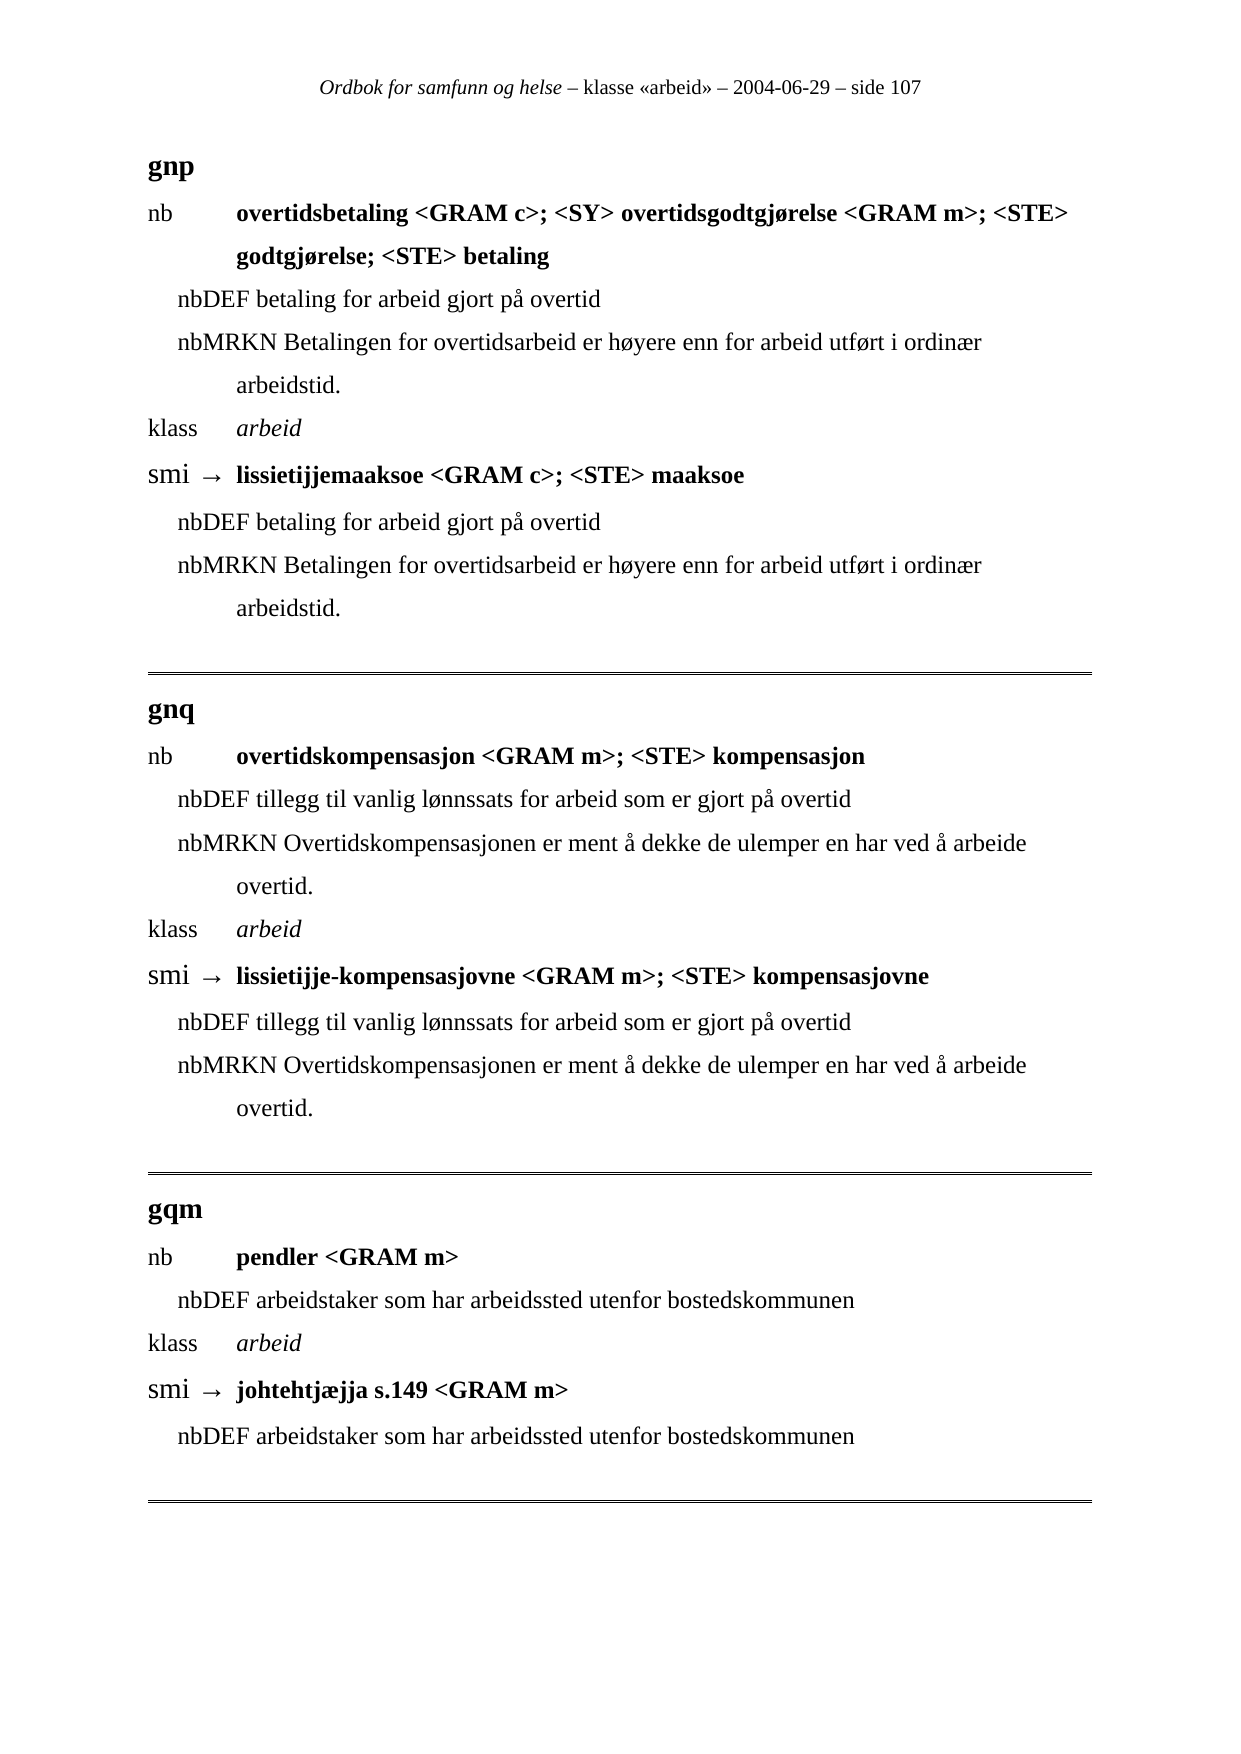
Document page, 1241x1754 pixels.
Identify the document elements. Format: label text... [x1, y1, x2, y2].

text gnq [148, 691, 1092, 724]
text nbMRKN Betalingen for overtidsarbeid er høyere enn for arbeid utført i ordinær arbeidstid. [177, 327, 1092, 399]
text nbMRKN Overtidskompensasjonen er ment å dekke de ulemper en har ved å arbeide overtid. [177, 828, 1092, 899]
text smi → johtehtjæjja s.149 <GRAM m> [148, 1371, 1092, 1404]
text nbMRKN Betalingen for overtidsarbeid er høyere enn for arbeid utført i ordinær arbeidstid. [177, 550, 1092, 622]
text nbDEF betaling for arbeid gjort på overtid [177, 507, 1092, 536]
text nb overtidsbetaling <GRAM c>; <SY> overtidsgodtgjørelse <GRAM m>; <STE> godtgjørelse; <STE> betaling [148, 198, 1092, 270]
text nb pendler <GRAM m> [148, 1242, 1092, 1270]
text klass arbeid [148, 413, 1092, 442]
text nbDEF arbeidstaker som har arbeidssted utenfor bostedskommunen [177, 1285, 1092, 1313]
text smi → lissietijjemaaksoe <GRAM c>; <STE> maaksoe [148, 457, 1092, 490]
text nbMRKN Overtidskompensasjonen er ment å dekke de ulemper en har ved å arbeide overtid. [177, 1050, 1092, 1122]
text klass arbeid [148, 1328, 1092, 1357]
text klass arbeid [148, 914, 1092, 943]
text gqm [148, 1191, 1092, 1225]
text nbDEF arbeidstaker som har arbeidssted utenfor bostedskommunen [177, 1421, 1092, 1450]
text nbDEF tillegg til vanlig lønnssats for arbeid som er gjort på overtid [177, 784, 1092, 813]
text smi → lissietijje-kompensasjovne <GRAM m>; <STE> kompensasjovne [148, 957, 1092, 991]
text nbDEF tillegg til vanlig lønnssats for arbeid som er gjort på overtid [177, 1007, 1092, 1036]
text nb overtidskompensasjon <GRAM m>; <STE> kompensasjon [148, 741, 1092, 770]
text nbDEF betaling for arbeid gjort på overtid [177, 284, 1092, 313]
text gnp [148, 148, 1092, 181]
